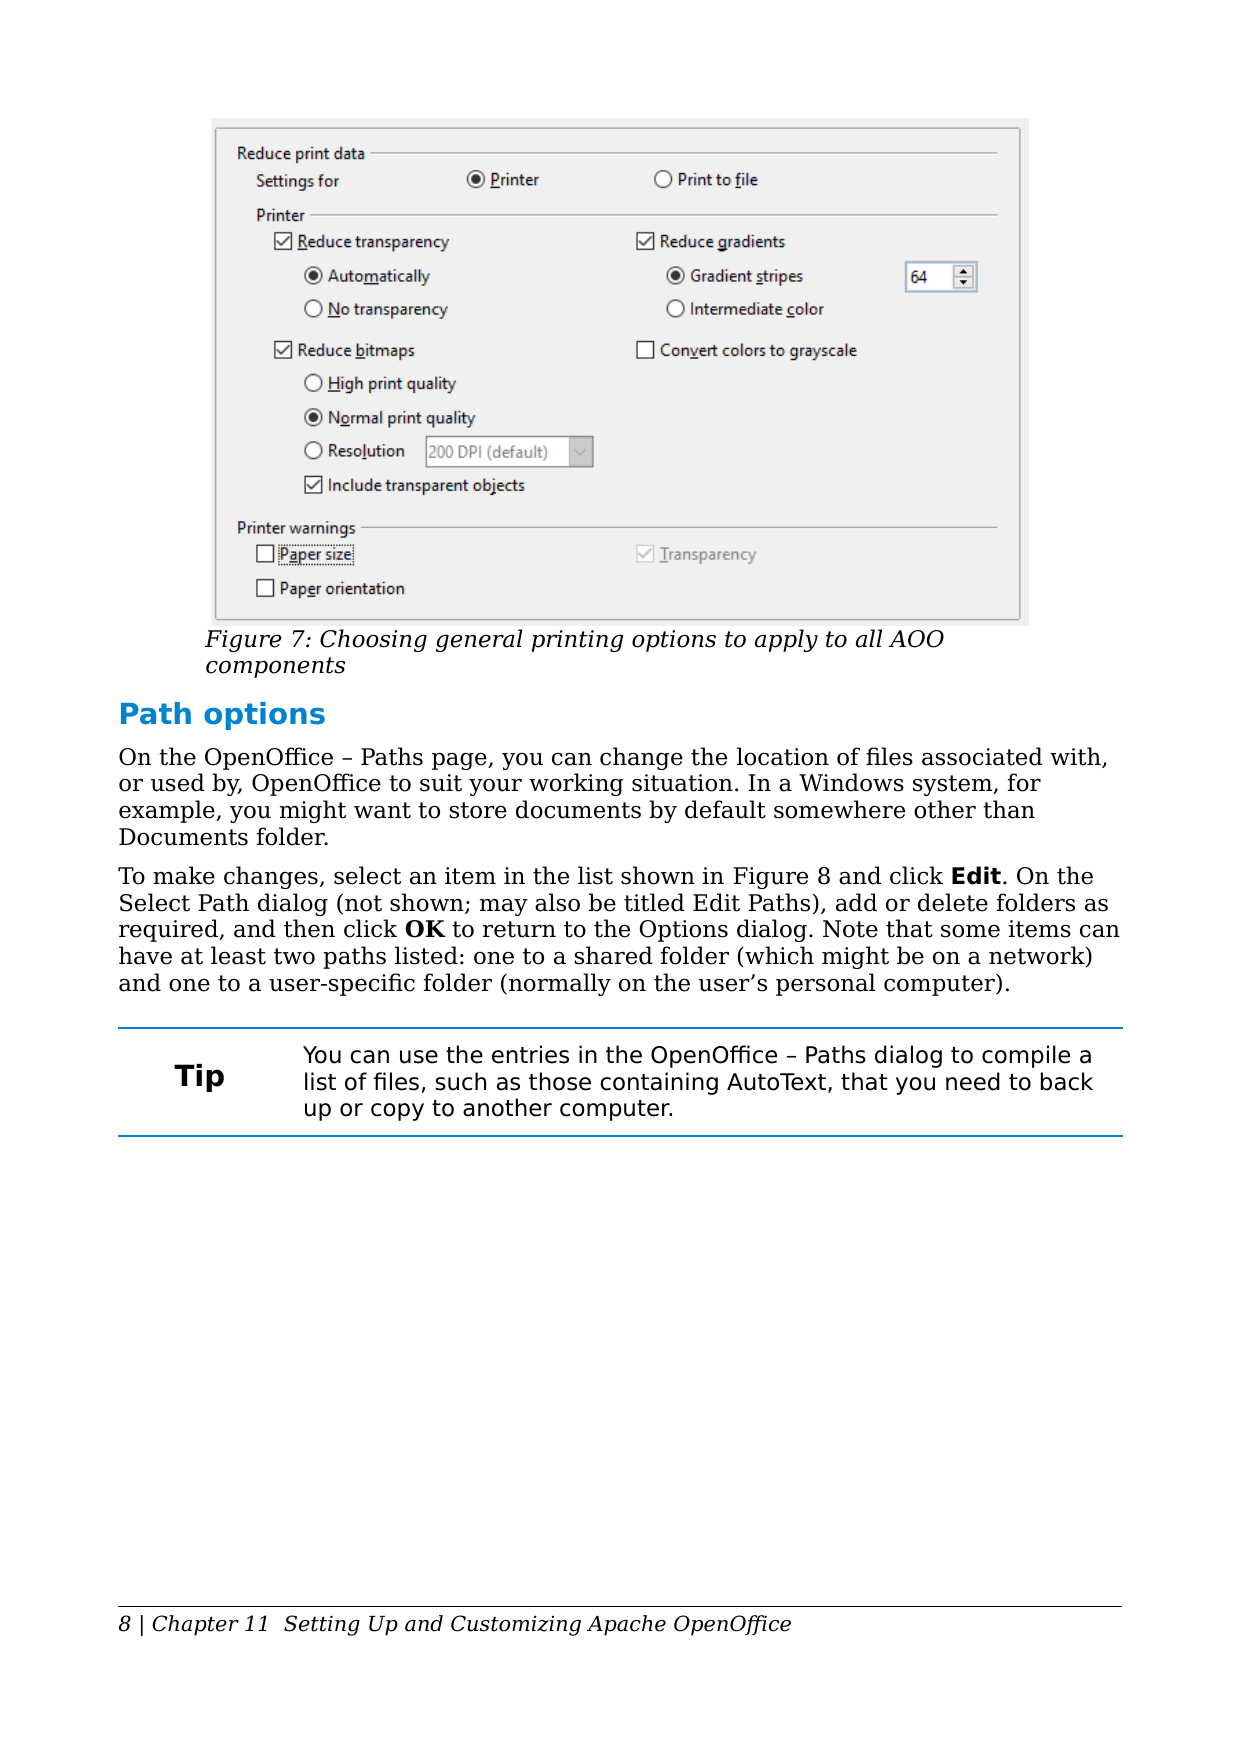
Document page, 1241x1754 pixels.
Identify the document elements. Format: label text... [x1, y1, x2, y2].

text To make changes, select an item in the list shown in Figure 8 and click Edit. On the Select Path dialog (not shown; may also be titled Edit Paths), add or delete folders as required, and then click OK to return to the Options dialog. Note that some items can have at least two paths listed: one to a shared folder (which might be on a network) and one to a user-specific folder (normally on the user’s personal computer). [118, 863, 1122, 997]
subtitle Path options [118, 697, 1122, 731]
picture [211, 118, 1029, 626]
text On the OpenOffice – Paths page, you can change the location of files associated with, or used by, OpenOffice to suit your working situation. In a Windows system, for example, you might want to store documents by default somewhere other than Documents folder. [118, 744, 1122, 851]
table_header Tip [118, 1029, 281, 1135]
text Figure 7: Choosing general printing options to apply to all AOO components [205, 626, 1035, 679]
table_header You can use the entries in the OpenOffice – Paths dialog to compile a list of files, such as those containing AutoText, that you need to back up or copy to another computer. [281, 1029, 1122, 1135]
